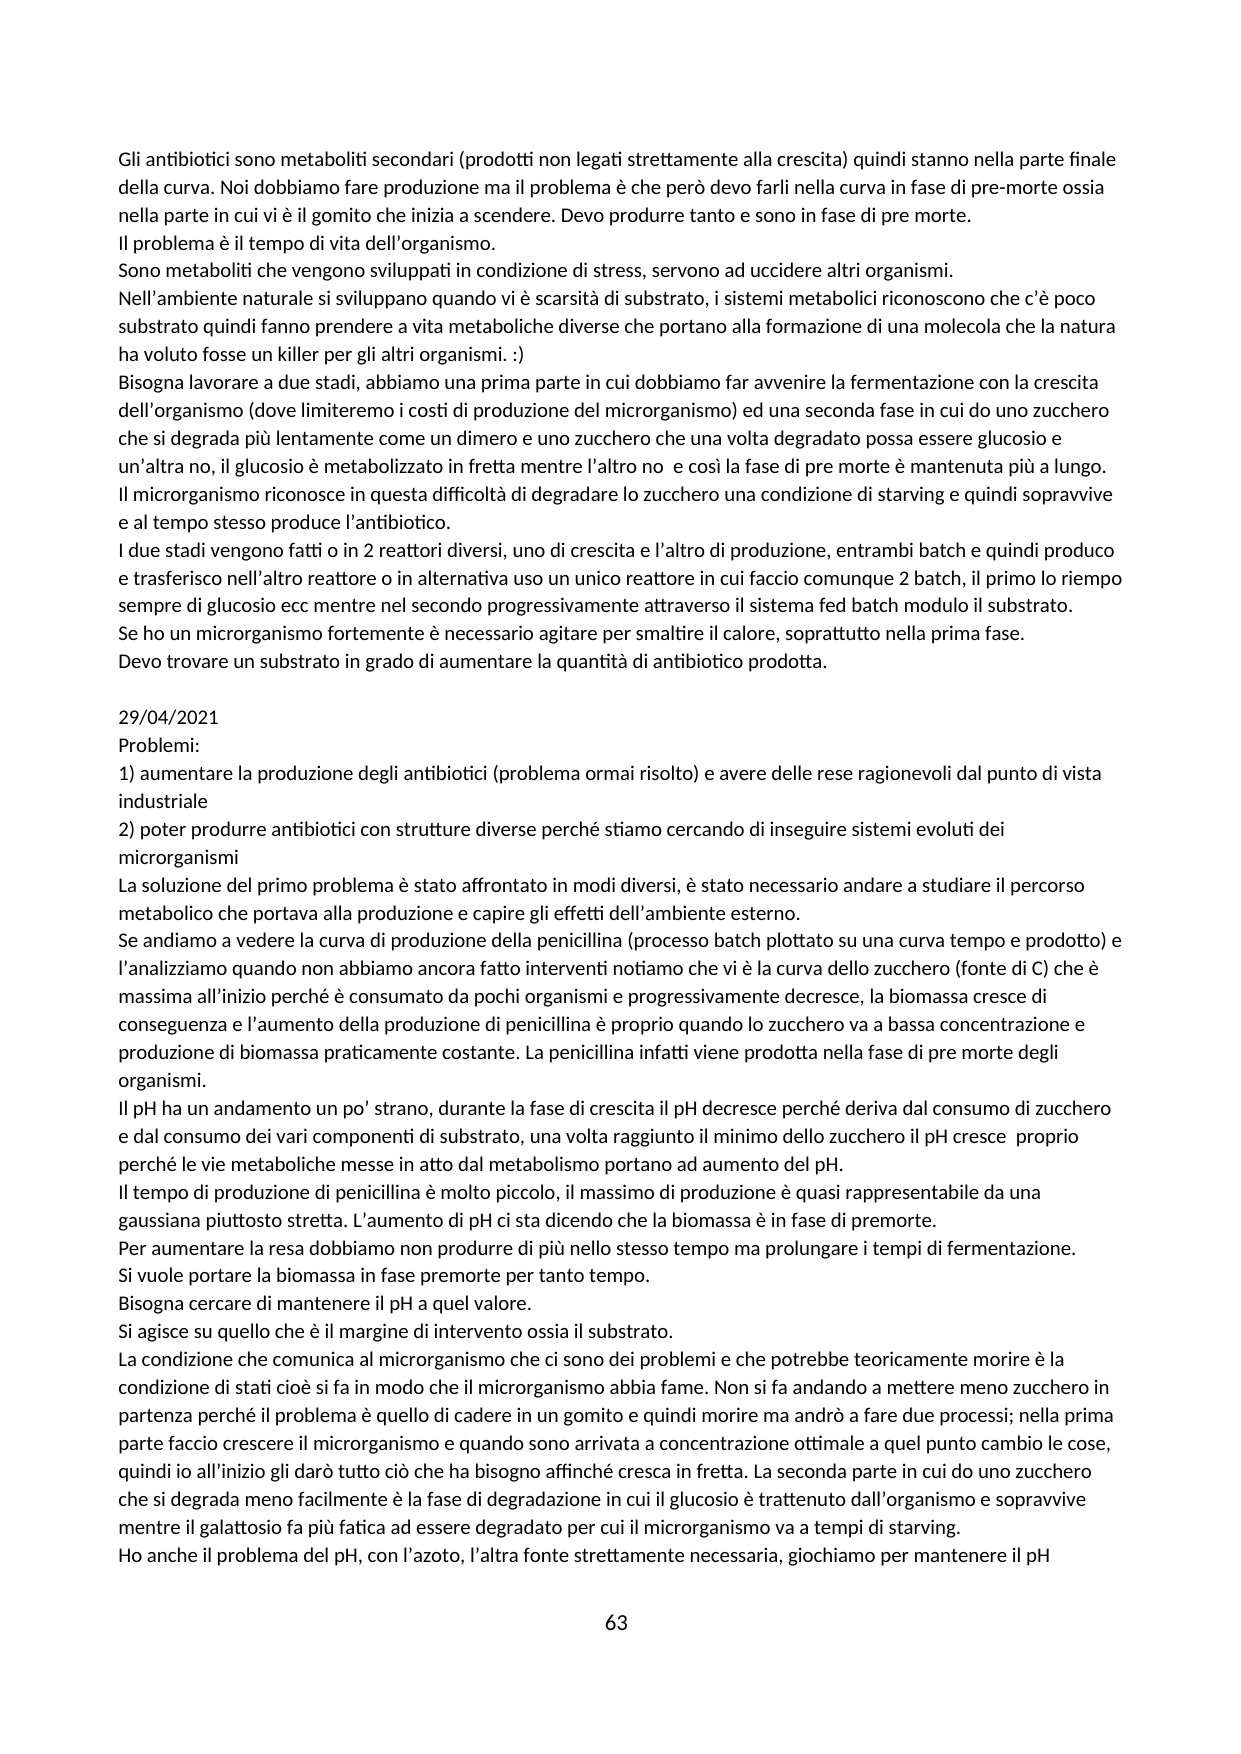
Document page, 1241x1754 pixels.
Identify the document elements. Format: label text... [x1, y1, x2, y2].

text Gli antibiotici sono metaboliti secondari (prodotti non legati strettamente alla crescita) quindi stanno nella parte finale della curva. Noi dobbiamo fare produzione ma il problema è che però devo farli nella curva in fase di pre-morte ossia nella parte in cui vi è il gomito che inizia a scendere. Devo produrre tanto e sono in fase di pre morte. Il problema è il tempo di vita dell’organismo. Sono metaboliti che vengono sviluppati in condizione di stress, servono ad uccidere altri organismi. Nell’ambiente naturale si sviluppano quando vi è scarsità di substrato, i sistemi metabolici riconoscono che c’è poco substrato quindi fanno prendere a vita metaboliche diverse che portano alla formazione di una molecola che la natura ha voluto fosse un killer per gli altri organismi. :) Bisogna lavorare a due stadi, abbiamo una prima parte in cui dobbiamo far avvenire la fermentazione con la crescita dell’organismo (dove limiteremo i costi di produzione del microrganismo) ed una seconda fase in cui do uno zucchero che si degrada più lentamente come un dimero e uno zucchero che una volta degradato possa essere glucosio e un’altra no, il glucosio è metabolizzato in fretta mentre l’altro no e così la fase di pre morte è mantenuta più a lungo. Il microrganismo riconosce in questa difficoltà di degradare lo zucchero una condizione di starving e quindi sopravvive e al tempo stesso produce l’antibiotico. I due stadi vengono fatti o in 2 reattori diversi, uno di crescita e l’altro di produzione, entrambi batch e quindi produco e trasferisco nell’altro reattore o in alternativa uso un unico reattore in cui faccio comunque 2 batch, il primo lo riempo sempre di glucosio ecc mentre nel secondo progressivamente attraverso il sistema fed batch modulo il substrato. Se ho un microrganismo fortemente è necessario agitare per smaltire il calore, soprattutto nella prima fase. Devo trovare un substrato in grado di aumentare la quantità di antibiotico prodotta. 29/04/2021 Problemi: 1) aumentare la produzione degli antibiotici (problema ormai risolto) e avere delle rese ragionevoli dal punto di vista industriale 2) poter produrre antibiotici con strutture diverse perché stiamo cercando di inseguire sistemi evoluti dei microrganismi La soluzione del primo problema è stato affrontato in modi diversi, è stato necessario andare a studiare il percorso metabolico che portava alla produzione e capire gli effetti dell’ambiente esterno. Se andiamo a vedere la curva di produzione della penicillina (processo batch plottato su una curva tempo e prodotto) e l’analizziamo quando non abbiamo ancora fatto interventi notiamo che vi è la curva dello zucchero (fonte di C) che è massima all’inizio perché è consumato da pochi organismi e progressivamente decresce, la biomassa cresce di conseguenza e l’aumento della produzione di penicillina è proprio quando lo zucchero va a bassa concentrazione e produzione di biomassa praticamente costante. La penicillina infatti viene prodotta nella fase di pre morte degli organismi. Il pH ha un andamento un po’ strano, durante la fase di crescita il pH decresce perché deriva dal consumo di zucchero e dal consumo dei vari componenti di substrato, una volta raggiunto il minimo dello zucchero il pH cresce proprio perché le vie metaboliche messe in atto dal metabolismo portano ad aumento del pH. Il tempo di produzione di penicillina è molto piccolo, il massimo di produzione è quasi rappresentabile da una gaussiana piuttosto stretta. L’aumento di pH ci sta dicendo che la biomassa è in fase di premorte. Per aumentare la resa dobbiamo non produrre di più nello stesso tempo ma prolungare i tempi di fermentazione. Si vuole portare la biomassa in fase premorte per tanto tempo. Bisogna cercare di mantenere il pH a quel valore. Si agisce su quello che è il margine di intervento ossia il substrato. [118, 118, 1124, 1344]
text La condizione che comunica al microrganismo che ci sono dei problemi e che potrebbe teoricamente morire è la condizione di stati cioè si fa in modo che il microrganismo abbia fame. Non si fa andando a mettere meno zucchero in partenza perché il problema è quello di cadere in un gomito e quindi morire ma andrò a fare due processi; nella prima parte faccio crescere il microrganismo e quando sono arrivata a concentrazione ottimale a quel punto cambio le cose, quindi io all’inizio gli darò tutto ciò che ha bisogno affinché cresca in fretta. La seconda parte in cui do uno zucchero che si degrada meno facilmente è la fase di degradazione in cui il glucosio è trattenuto dall’organismo e sopravvive mentre il galattosio fa più fatica ad essere degradato per cui il microrganismo va a tempi di starving. Ho anche il problema del pH, con l’azoto, l’altra fonte strettamente necessaria, giochiamo per mantenere il pH [118, 1346, 1124, 1567]
